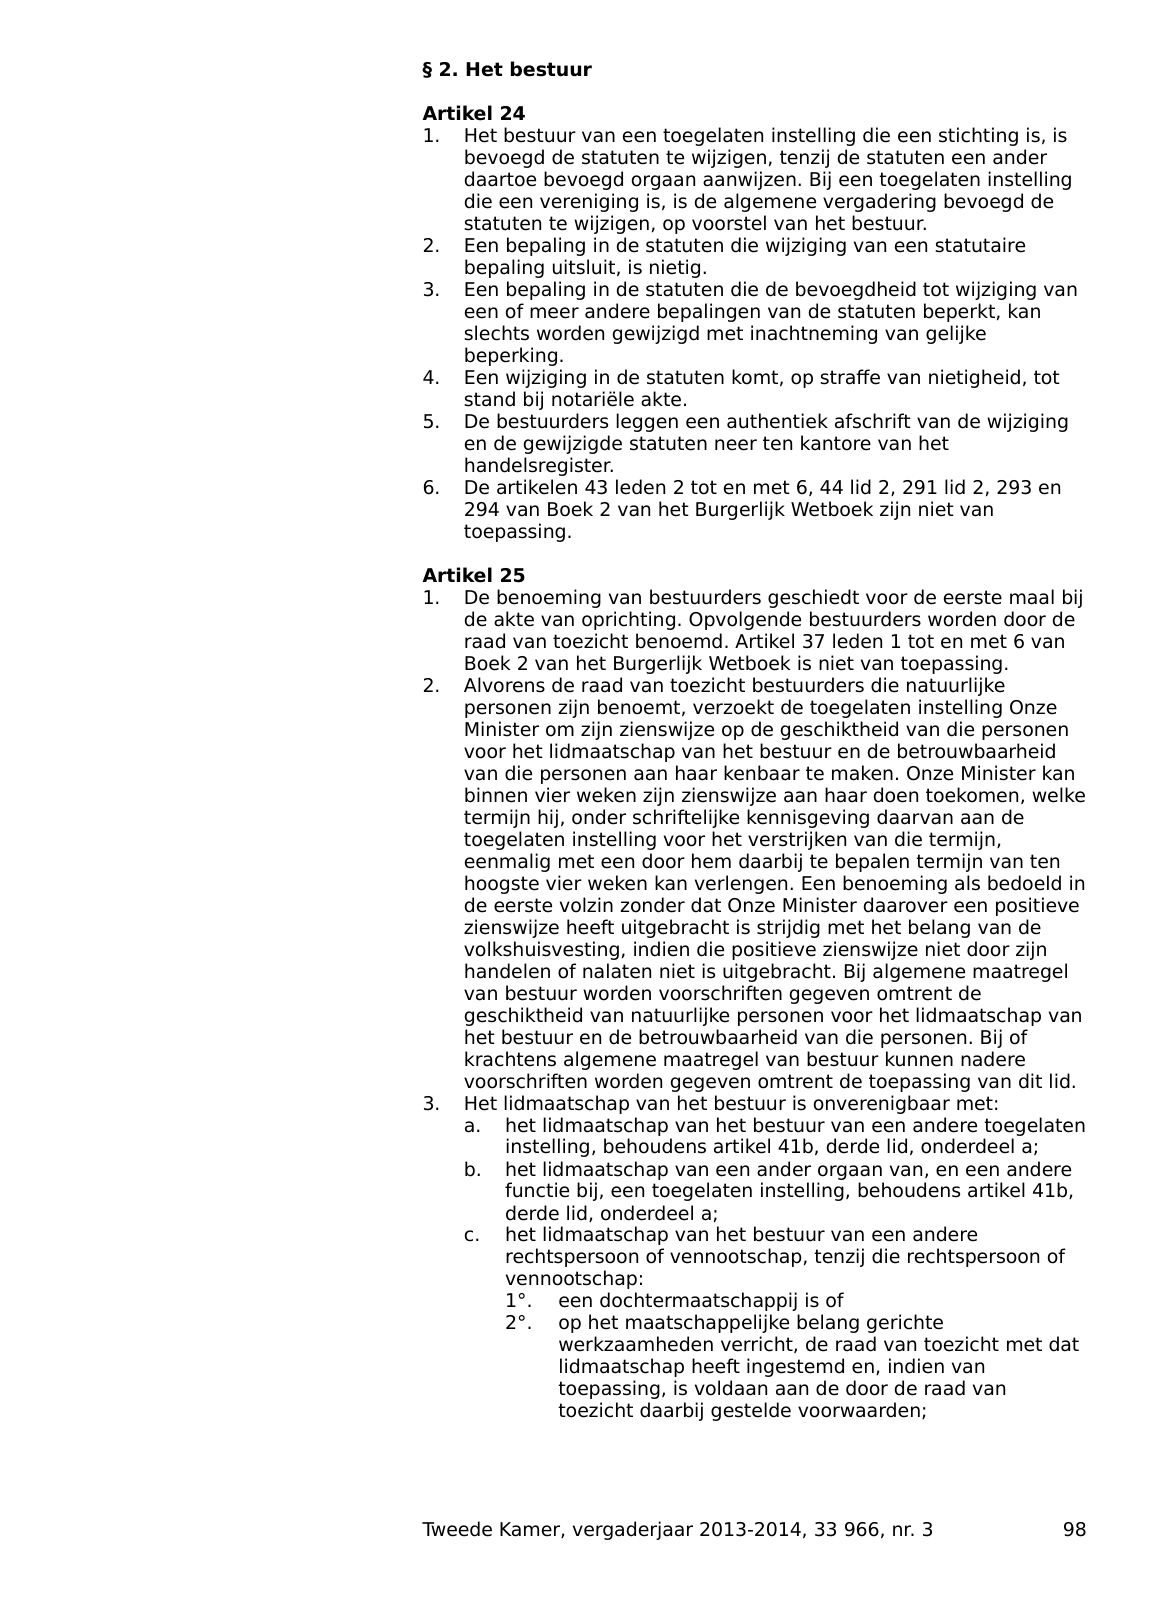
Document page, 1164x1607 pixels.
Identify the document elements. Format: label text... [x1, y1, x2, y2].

text 4. Een wijziging in de statuten komt, op straffe van nietigheid, tot stand bij notariële akte. [422, 367, 1087, 411]
text 3. Een bepaling in de statuten die de bevoegdheid tot wijziging van een of meer andere bepalingen van de statuten beperkt, kan slechts worden gewijzigd met inachtneming van gelijke beperking. [422, 279, 1087, 367]
text b. het lidmaatschap van een ander orgaan van, en een andere functie bij, een toegelaten instelling, behoudens artikel 41b, derde lid, onderdeel a; [464, 1158, 1087, 1224]
text 2°. op het maatschappelijke belang gerichte werkzaamheden verricht, de raad van toezicht met dat lidmaatschap heeft ingestemd en, indien van toepassing, is voldaan aan de door de raad van toezicht daarbij gestelde voorwaarden; [505, 1312, 1087, 1422]
text 1. De benoeming van bestuurders geschiedt voor de eerste maal bij de akte van oprichting. Opvolgende bestuurders worden door de raad van toezicht benoemd. Artikel 37 leden 1 tot en met 6 van Boek 2 van het Burgerlijk Wetboek is niet van toepassing. [422, 587, 1087, 675]
text 5. De bestuurders leggen een authentiek afschrift van de wijziging en de gewijzigde statuten neer ten kantore van het handelsregister. [422, 411, 1087, 477]
text 6. De artikelen 43 leden 2 tot en met 6, 44 lid 2, 291 lid 2, 293 en 294 van Boek 2 van het Burgerlijk Wetboek zijn niet van toepassing. [422, 477, 1087, 543]
text 1°. een dochtermaatschappij is of [505, 1290, 1087, 1312]
text 1. Het bestuur van een toegelaten instelling die een stichting is, is bevoegd de statuten te wijzigen, tenzij de statuten een ander daartoe bevoegd orgaan aanwijzen. Bij een toegelaten instelling die een vereniging is, is de algemene vergadering bevoegd de statuten te wijzigen, op voorstel van het bestuur. [422, 125, 1087, 235]
text 2. Een bepaling in de statuten die wijziging van een statutaire bepaling uitsluit, is nietig. [422, 235, 1087, 279]
text a. het lidmaatschap van het bestuur van een andere toegelaten instelling, behoudens artikel 41b, derde lid, onderdeel a; [464, 1114, 1087, 1158]
subtitle § 2. Het bestuur [422, 59, 1087, 81]
text 2. Alvorens de raad van toezicht bestuurders die natuurlijke personen zijn benoemt, verzoekt de toegelaten instelling Onze Minister om zijn zienswijze op de geschiktheid van die personen voor het lidmaatschap van het bestuur en de betrouwbaarheid van die personen aan haar kenbaar te maken. Onze Minister kan binnen vier weken zijn zienswijze aan haar doen toekomen, welke termijn hij, onder schriftelijke kennisgeving daarvan aan de toegelaten instelling voor het verstrijken van die termijn, eenmalig met een door hem daarbij te bepalen termijn van ten hoogste vier weken kan verlengen. Een benoeming als bedoeld in de eerste volzin zonder dat Onze Minister daarover een positieve zienswijze heeft uitgebracht is strijdig met het belang van de volkshuisvesting, indien die positieve zienswijze niet door zijn handelen of nalaten niet is uitgebracht. Bij algemene maatregel van bestuur worden voorschriften gegeven omtrent de geschiktheid van natuurlijke personen voor het lidmaatschap van het bestuur en de betrouwbaarheid van die personen. Bij of krachtens algemene maatregel van bestuur kunnen nadere voorschriften worden gegeven omtrent de toepassing van dit lid. [422, 675, 1087, 1092]
subtitle Artikel 24 [422, 103, 1087, 125]
subtitle Artikel 25 [422, 565, 1087, 587]
text c. het lidmaatschap van het bestuur van een andere rechtspersoon of vennootschap, tenzij die rechtspersoon of vennootschap: [464, 1224, 1087, 1290]
text 3. Het lidmaatschap van het bestuur is onverenigbaar met: [422, 1092, 1087, 1114]
